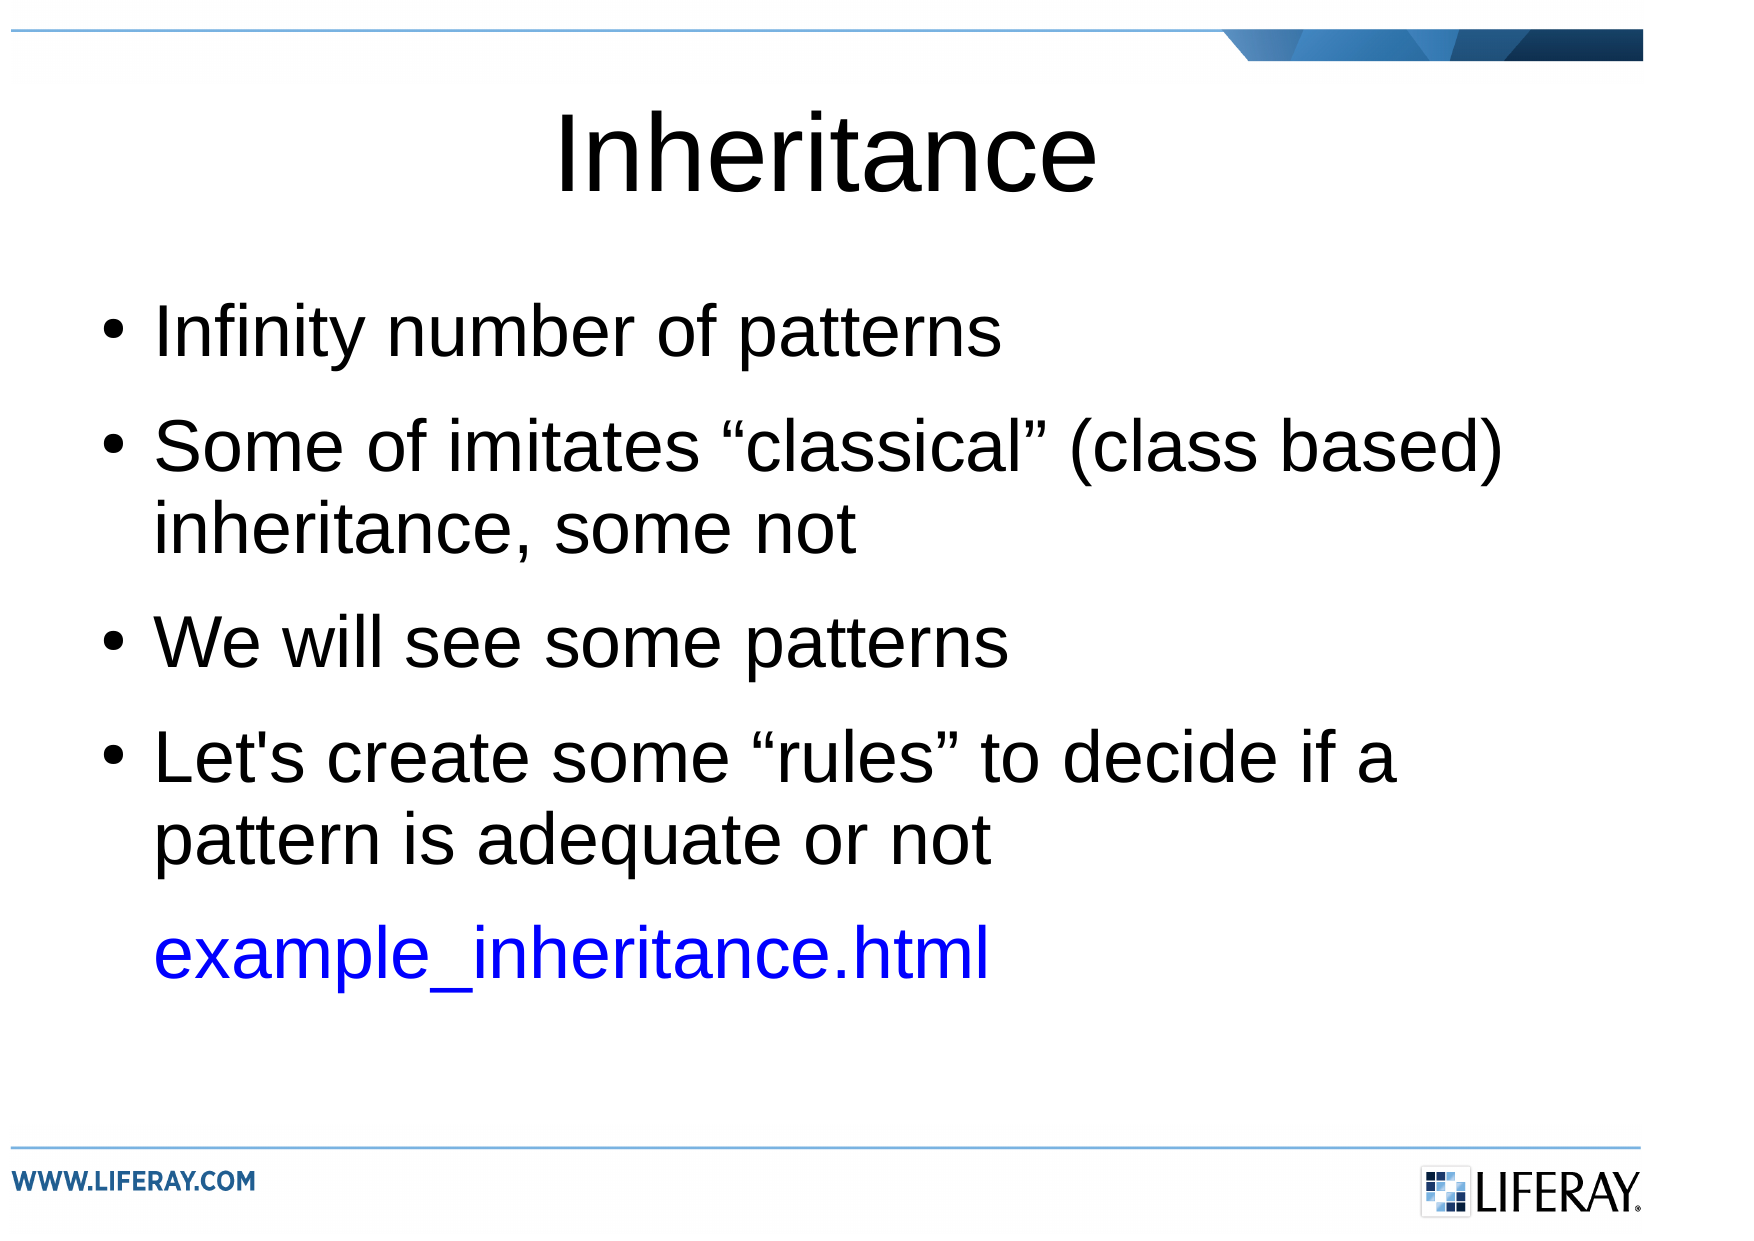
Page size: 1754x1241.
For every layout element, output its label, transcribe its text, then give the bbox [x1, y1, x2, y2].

picture [9, 1124, 1642, 1234]
title Inheritance [82, 49, 1571, 257]
picture [11, 0, 1644, 84]
list Infinity number of patterns Some of imitates “classical” (class based) inheritance, some not We will see some patterns Let's create some “rules” to decide if a pattern is adequate or not example_inheritance.html [82, 290, 1571, 1010]
